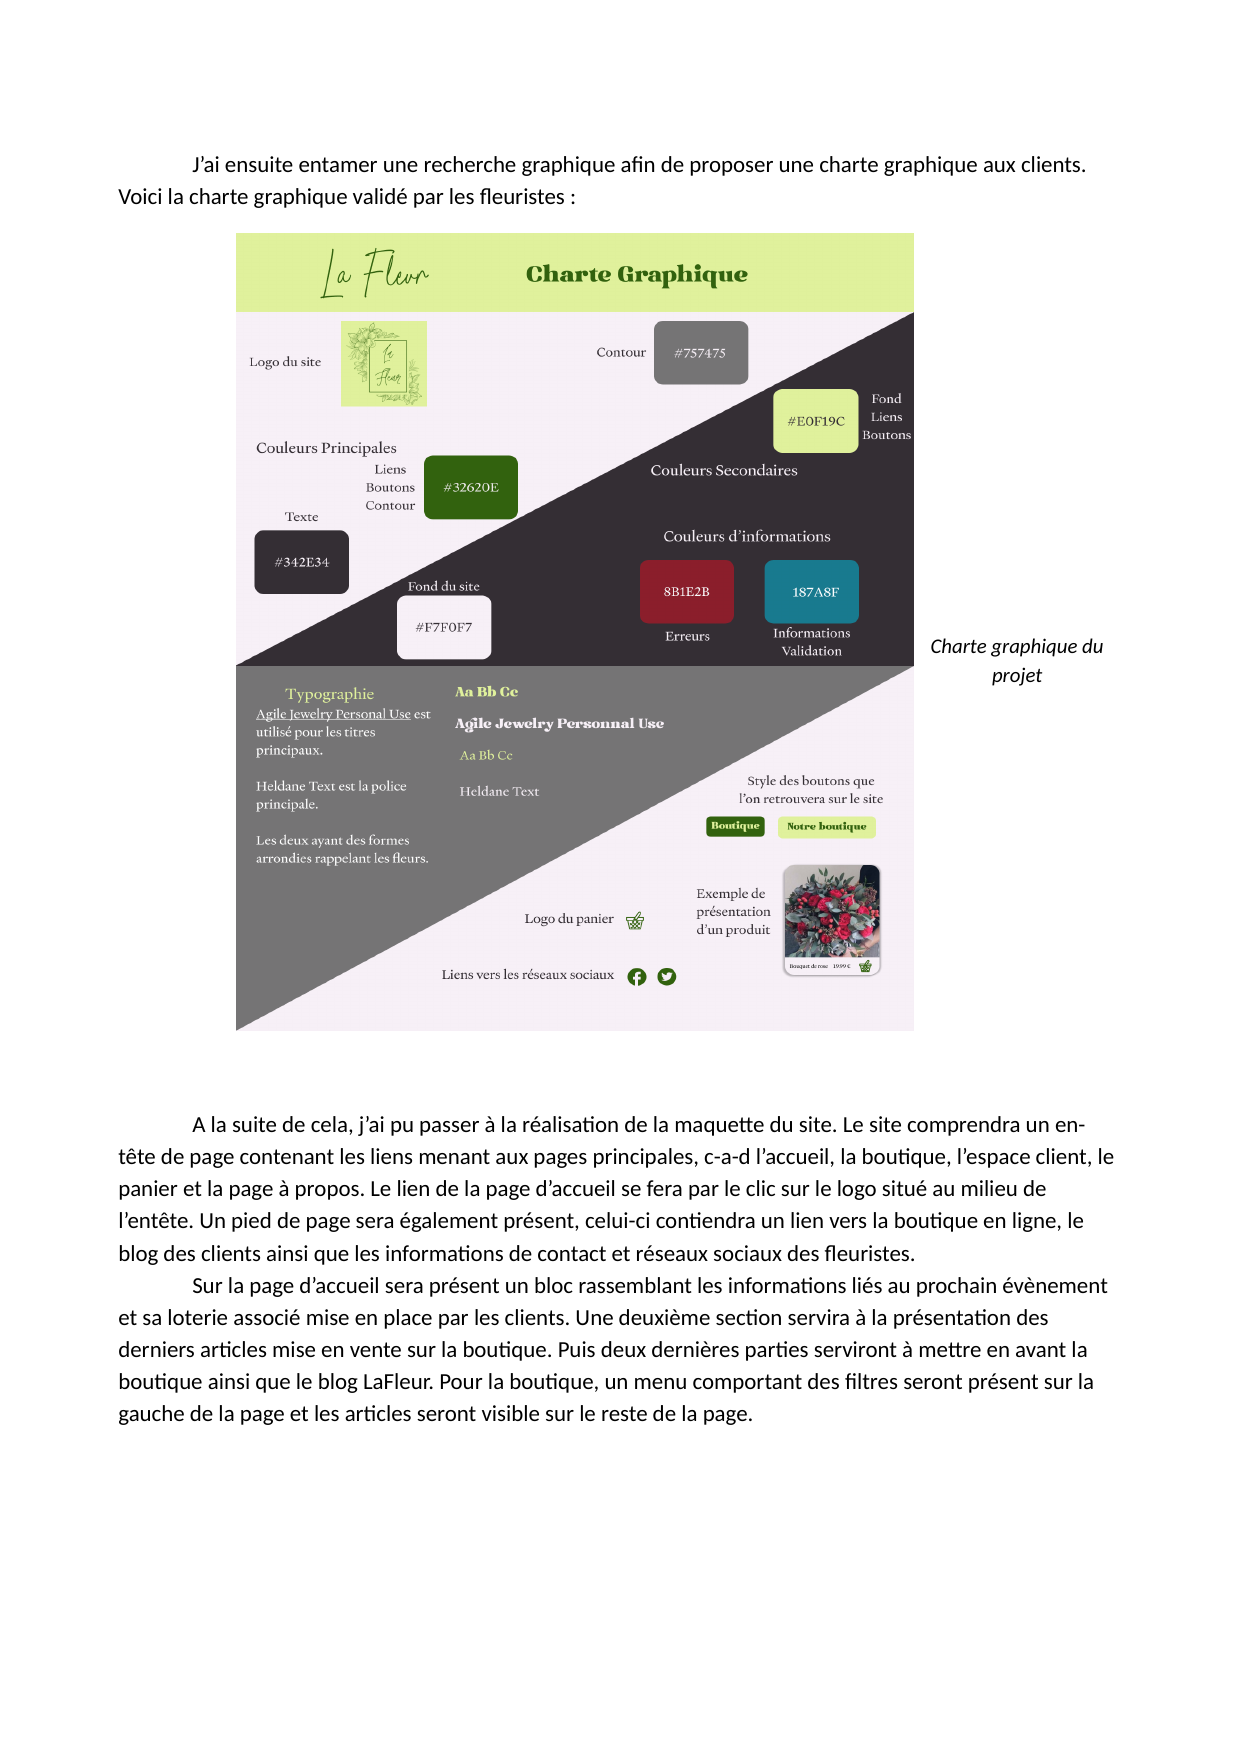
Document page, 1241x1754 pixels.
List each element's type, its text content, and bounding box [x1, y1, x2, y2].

text A la suite de cela, j’ai pu passer à la réalisation de la maquette du site. Le site comprendra un en-tête de page contenant les liens menant aux pages principales, c-a-d l’accueil, la boutique, l’espace client, le panier et la page à propos. Le lien de la page d’accueil se fera par le clic sur le logo situé au milieu de l’entête. Un pied de page sera également présent, celui-ci contiendra un lien vers la boutique en ligne, le blog des clients ainsi que les informations de contact et réseaux sociaux des fleuristes. [118, 1110, 1122, 1267]
text J’ai ensuite entamer une recherche graphique afin de proposer une charte graphique aux clients. Voici la charte graphique validé par les fleuristes : [118, 150, 1122, 211]
text Charte graphique du projet [914, 633, 1122, 688]
text Sur la page d’accueil sera présent un bloc rassemblant les informations liés au prochain évènement et sa loterie associé mise en place par les clients. Une deuxième section servira à la présentation des derniers articles mise en vente sur la boutique. Puis deux dernières parties serviront à mettre en avant la boutique ainsi que le blog LaFleur. Pour la boutique, un menu comportant des filtres seront présent sur la gauche de la page et les articles seront visible sur le reste de la page. [118, 1271, 1122, 1428]
text [118, 633, 236, 688]
picture [236, 233, 914, 1031]
